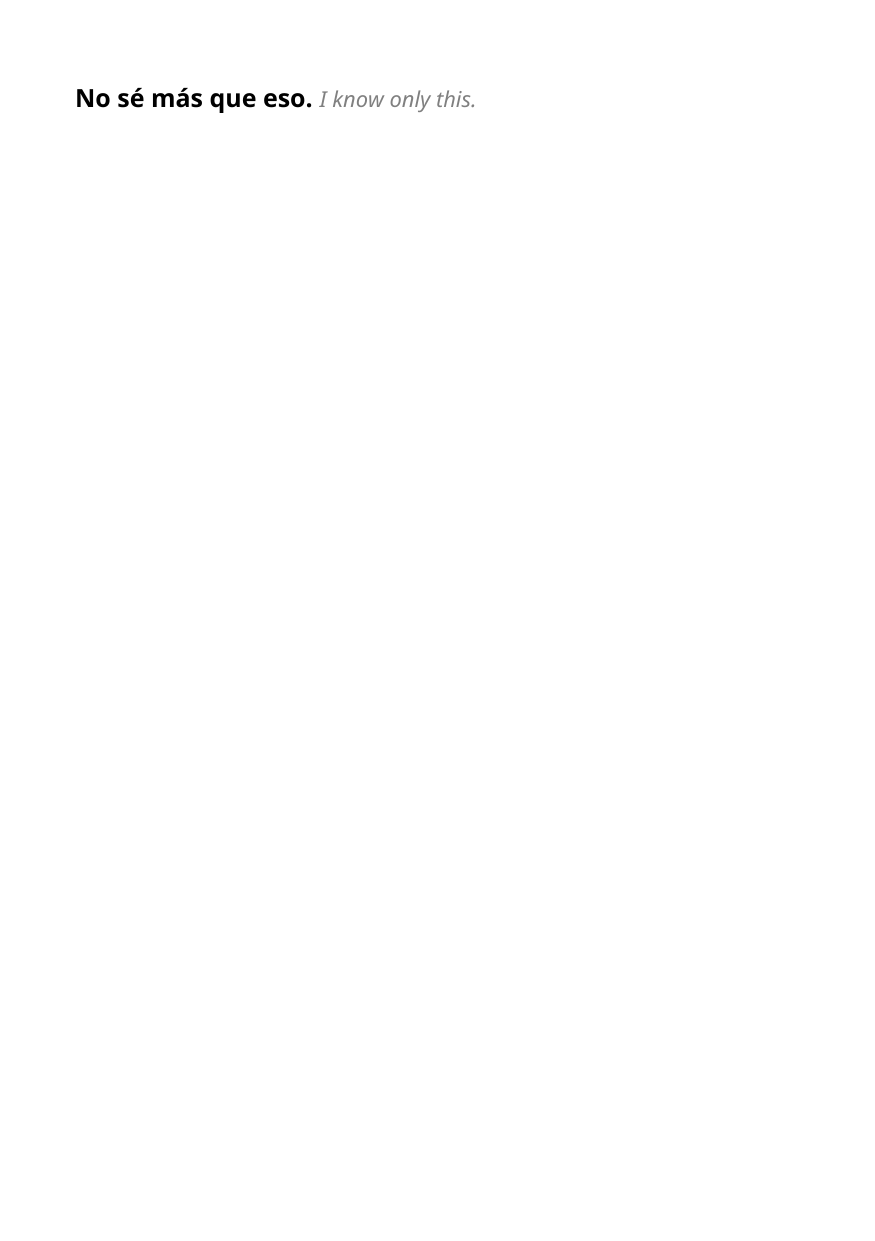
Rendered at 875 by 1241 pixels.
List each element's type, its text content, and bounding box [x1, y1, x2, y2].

text No sé más que eso. I know only this. [75, 81, 799, 115]
